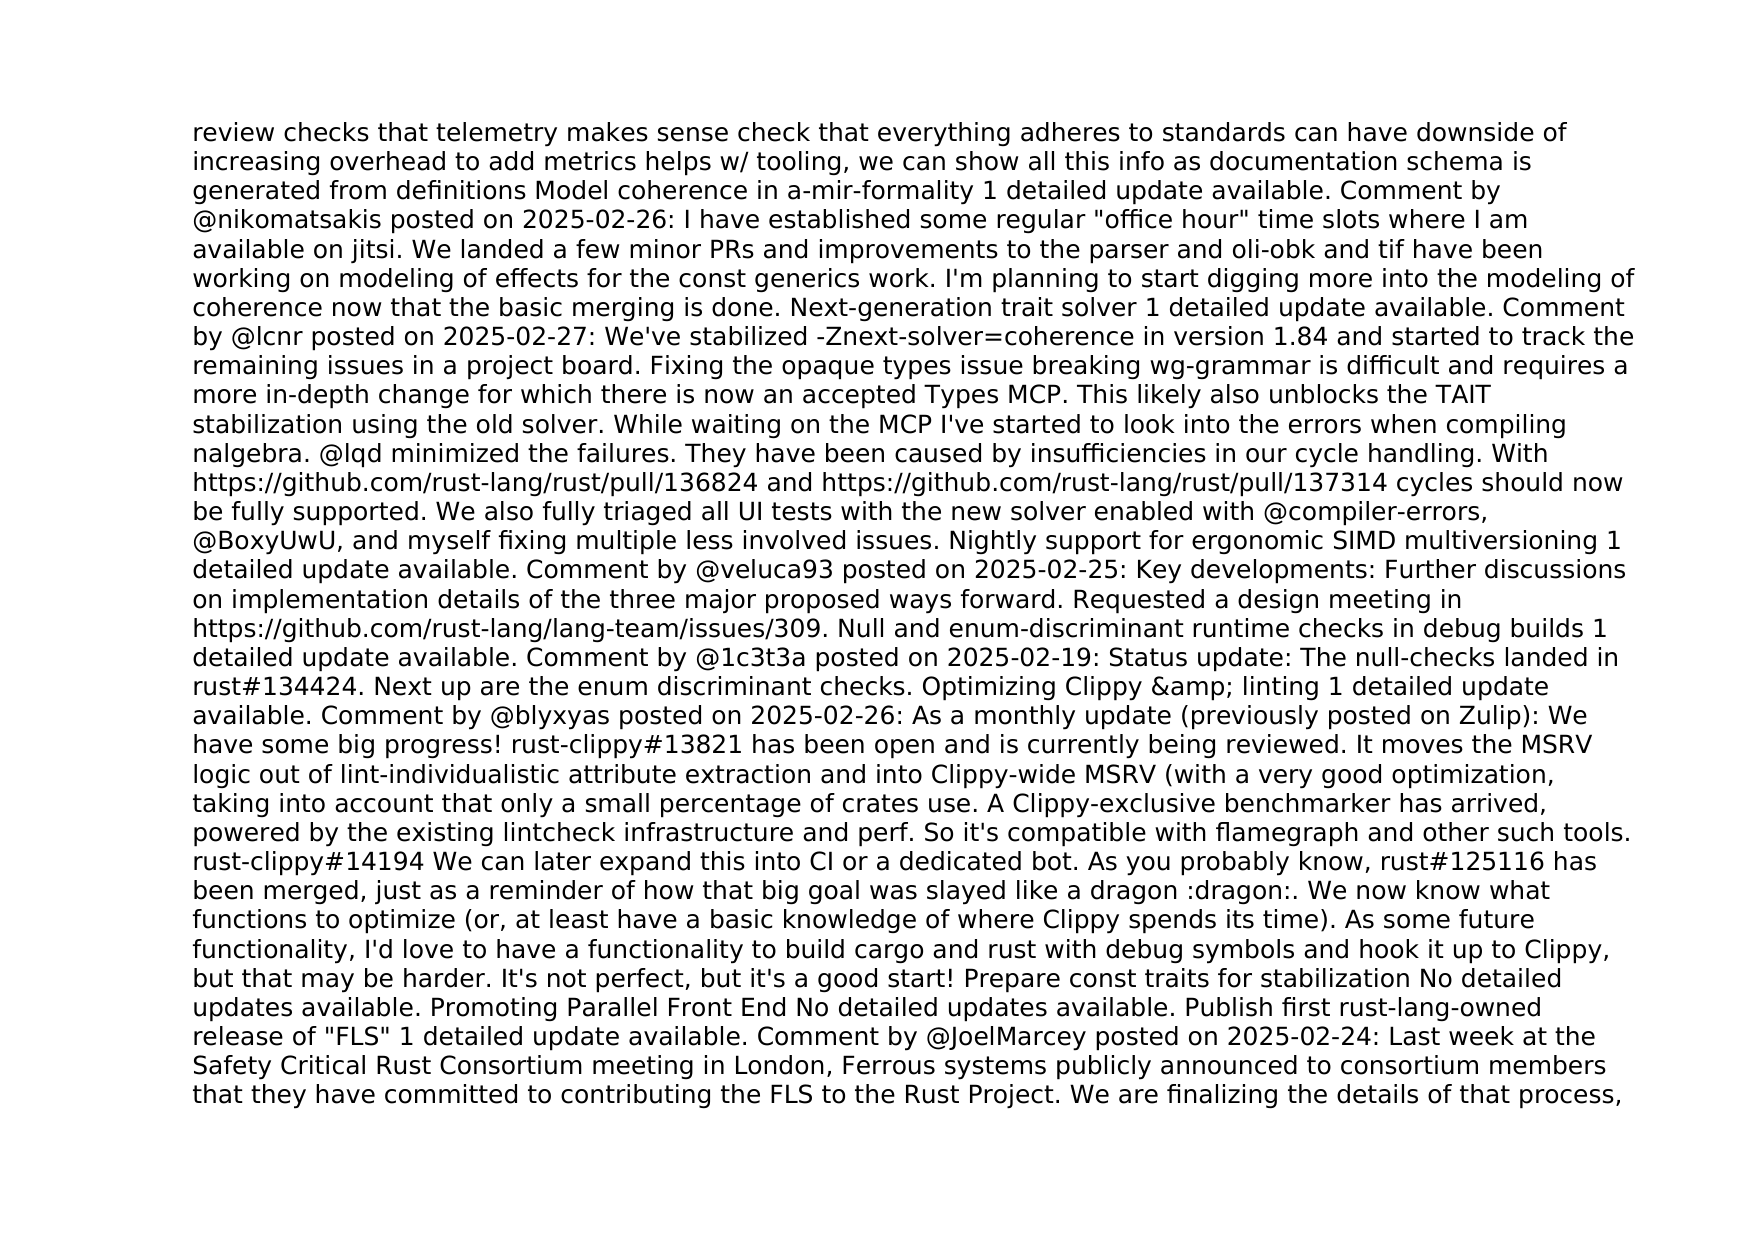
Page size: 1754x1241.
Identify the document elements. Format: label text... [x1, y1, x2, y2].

list review checks that telemetry makes sense check that everything adheres to standards can have downside of increasing overhead to add metrics helps w/ tooling, we can show all this info as documentation schema is generated from definitions Model coherence in a-mir-formality 1 detailed update available. Comment by @nikomatsakis posted on 2025-02-26: I have established some regular "office hour" time slots where I am available on jitsi. We landed a few minor PRs and improvements to the parser and oli-obk and tif have been working on modeling of effects for the const generics work. I'm planning to start digging more into the modeling of coherence now that the basic merging is done. Next-generation trait solver 1 detailed update available. Comment by @lcnr posted on 2025-02-27: We've stabilized -Znext-solver=coherence in version 1.84 and started to track the remaining issues in a project board. Fixing the opaque types issue breaking wg-grammar is difficult and requires a more in-depth change for which there is now an accepted Types MCP. This likely also unblocks the TAIT stabilization using the old solver. While waiting on the MCP I've started to look into the errors when compiling nalgebra. @lqd minimized the failures. They have been caused by insufficiencies in our cycle handling. With https://github.com/rust-lang/rust/pull/136824 and https://github.com/rust-lang/rust/pull/137314 cycles should now be fully supported. We also fully triaged all UI tests with the new solver enabled with @compiler-errors, @BoxyUwU, and myself fixing multiple less involved issues. Nightly support for ergonomic SIMD multiversioning 1 detailed update available. Comment by @veluca93 posted on 2025-02-25: Key developments: Further discussions on implementation details of the three major proposed ways forward. Requested a design meeting in https://github.com/rust-lang/lang-team/issues/309. Null and enum-discriminant runtime checks in debug builds 1 detailed update available. Comment by @1c3t3a posted on 2025-02-19: Status update: The null-checks landed in rust#134424. Next up are the enum discriminant checks. Optimizing Clippy &amp; linting 1 detailed update available. Comment by @blyxyas posted on 2025-02-26: As a monthly update (previously posted on Zulip): We have some big progress! rust-clippy#13821 has been open and is currently being reviewed. It moves the MSRV logic out of lint-individualistic attribute extraction and into Clippy-wide MSRV (with a very good optimization, taking into account that only a small percentage of crates use. A Clippy-exclusive benchmarker has arrived, powered by the existing lintcheck infrastructure and perf. So it's compatible with flamegraph and other such tools. rust-clippy#14194 We can later expand this into CI or a dedicated bot. As you probably know, rust#125116 has been merged, just as a reminder of how that big goal was slayed like a dragon :dragon:. We now know what functions to optimize (or, at least have a basic knowledge of where Clippy spends its time). As some future functionality, I'd love to have a functionality to build cargo and rust with debug symbols and hook it up to Clippy, but that may be harder. It's not perfect, but it's a good start! Prepare const traits for stabilization No detailed updates available. Promoting Parallel Front End No detailed updates available. Publish first rust-lang-owned release of "FLS" 1 detailed update available. Comment by @JoelMarcey posted on 2025-02-24: Last week at the Safety Critical Rust Consortium meeting in London, Ferrous systems publicly announced to consortium members that they have committed to contributing the FLS to the Rust Project. We are finalizing the details of that process, [177, 118, 1636, 1110]
